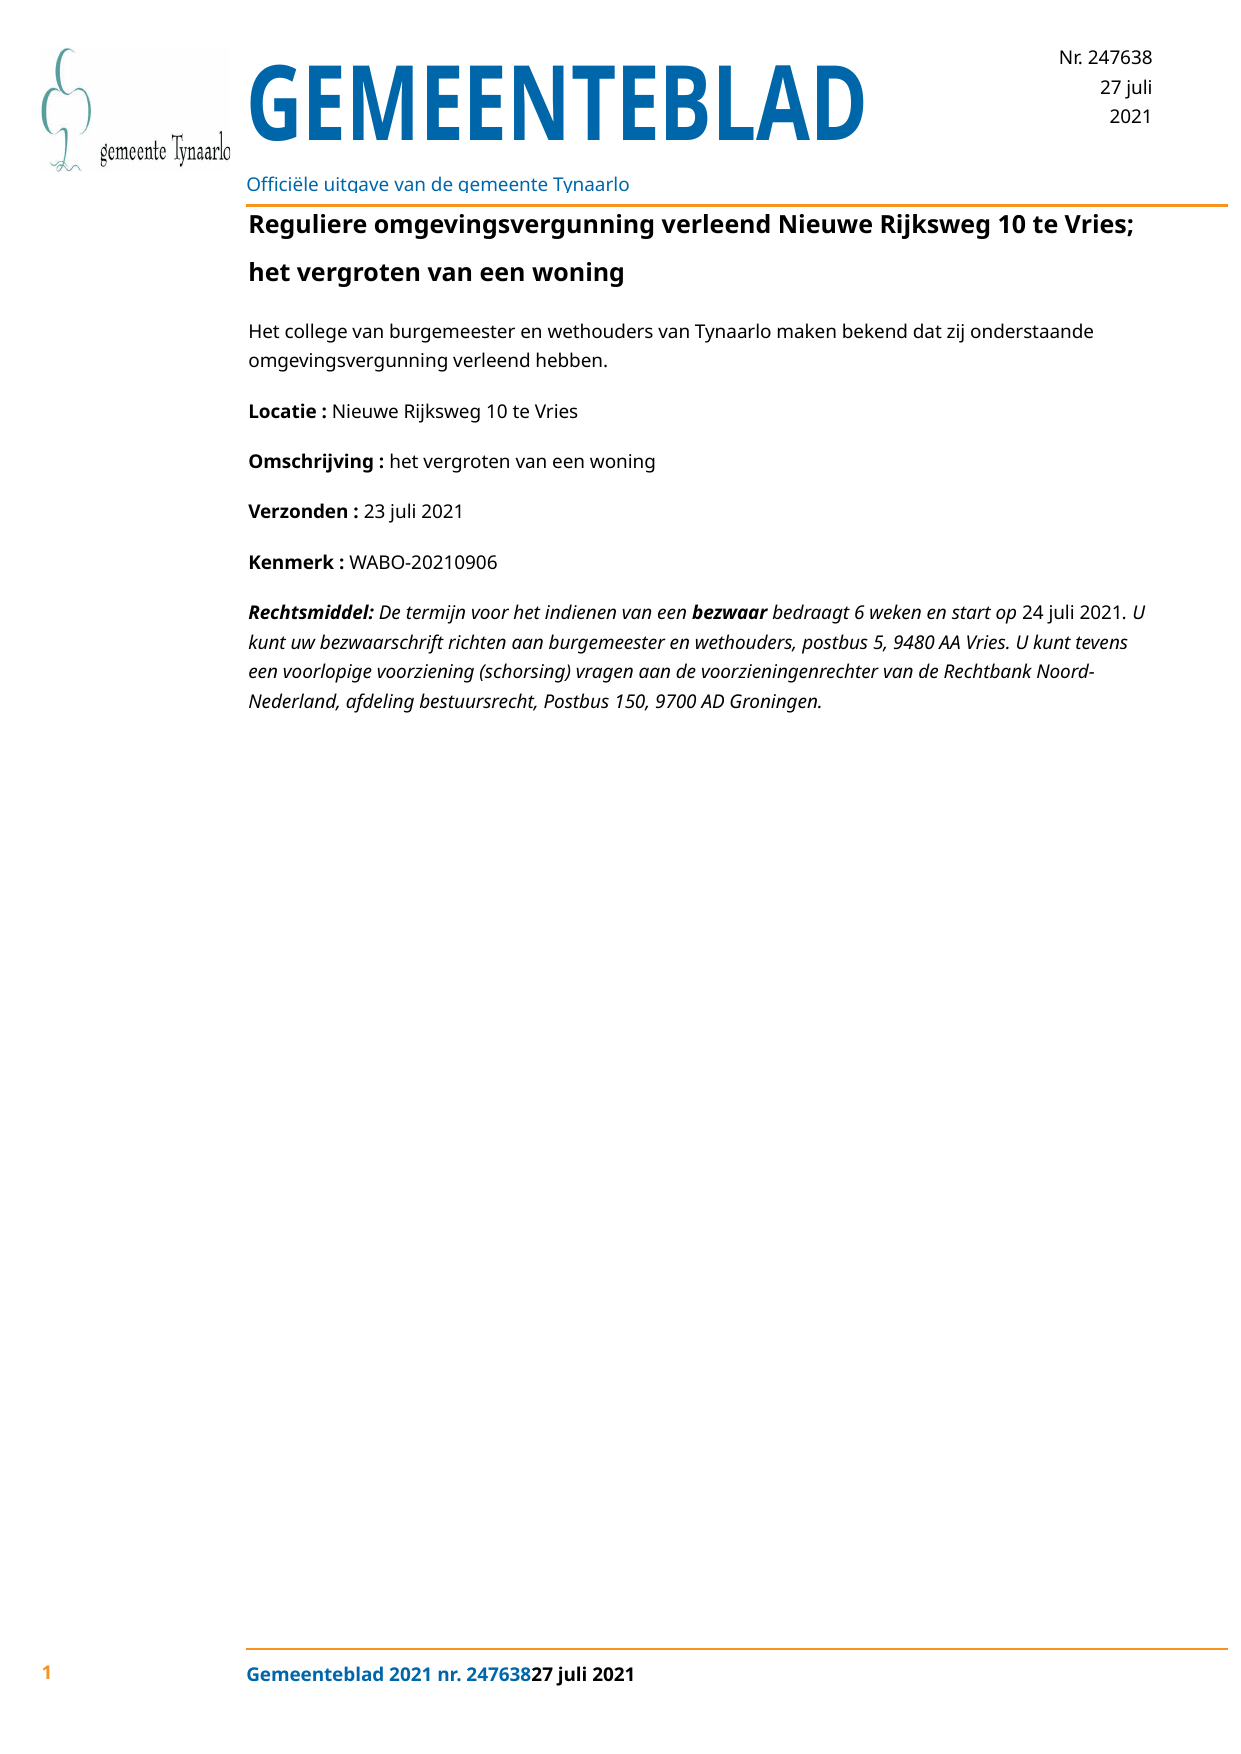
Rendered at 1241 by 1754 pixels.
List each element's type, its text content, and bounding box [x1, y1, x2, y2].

text Reguliere omgevingsvergunning verleend Nieuwe Rijksweg 10 te Vries; het vergroten van een woning [248, 207, 1152, 288]
text Locatie : Nieuwe Rijksweg 10 te Vries [248, 398, 1152, 424]
text Het college van burgemeester en wethouders van Tynaarlo maken bekend dat zij onderstaande omgevingsvergunning verleend hebben. [248, 318, 1152, 373]
text Omschrijving : het vergroten van een woning [248, 448, 1152, 474]
text Verzonden : 23 juli 2021 [248, 499, 1152, 524]
text Kenmerk : WABO-20210906 [248, 549, 1152, 575]
picture [41, 47, 231, 172]
text Rechtsmiddel: De termijn voor het indienen van een bezwaar bedraagt 6 weken en start op 24 juli 2021. U kunt uw bezwaarschrift richten aan burgemeester en wethouders, postbus 5, 9480 AA Vries. U kunt tevens een voorlopige voorziening (schorsing) vragen aan de voorzieningenrechter van de Rechtbank Noord-Nederland, afdeling bestuursrecht, Postbus 150, 9700 AD Groningen. [248, 599, 1152, 714]
